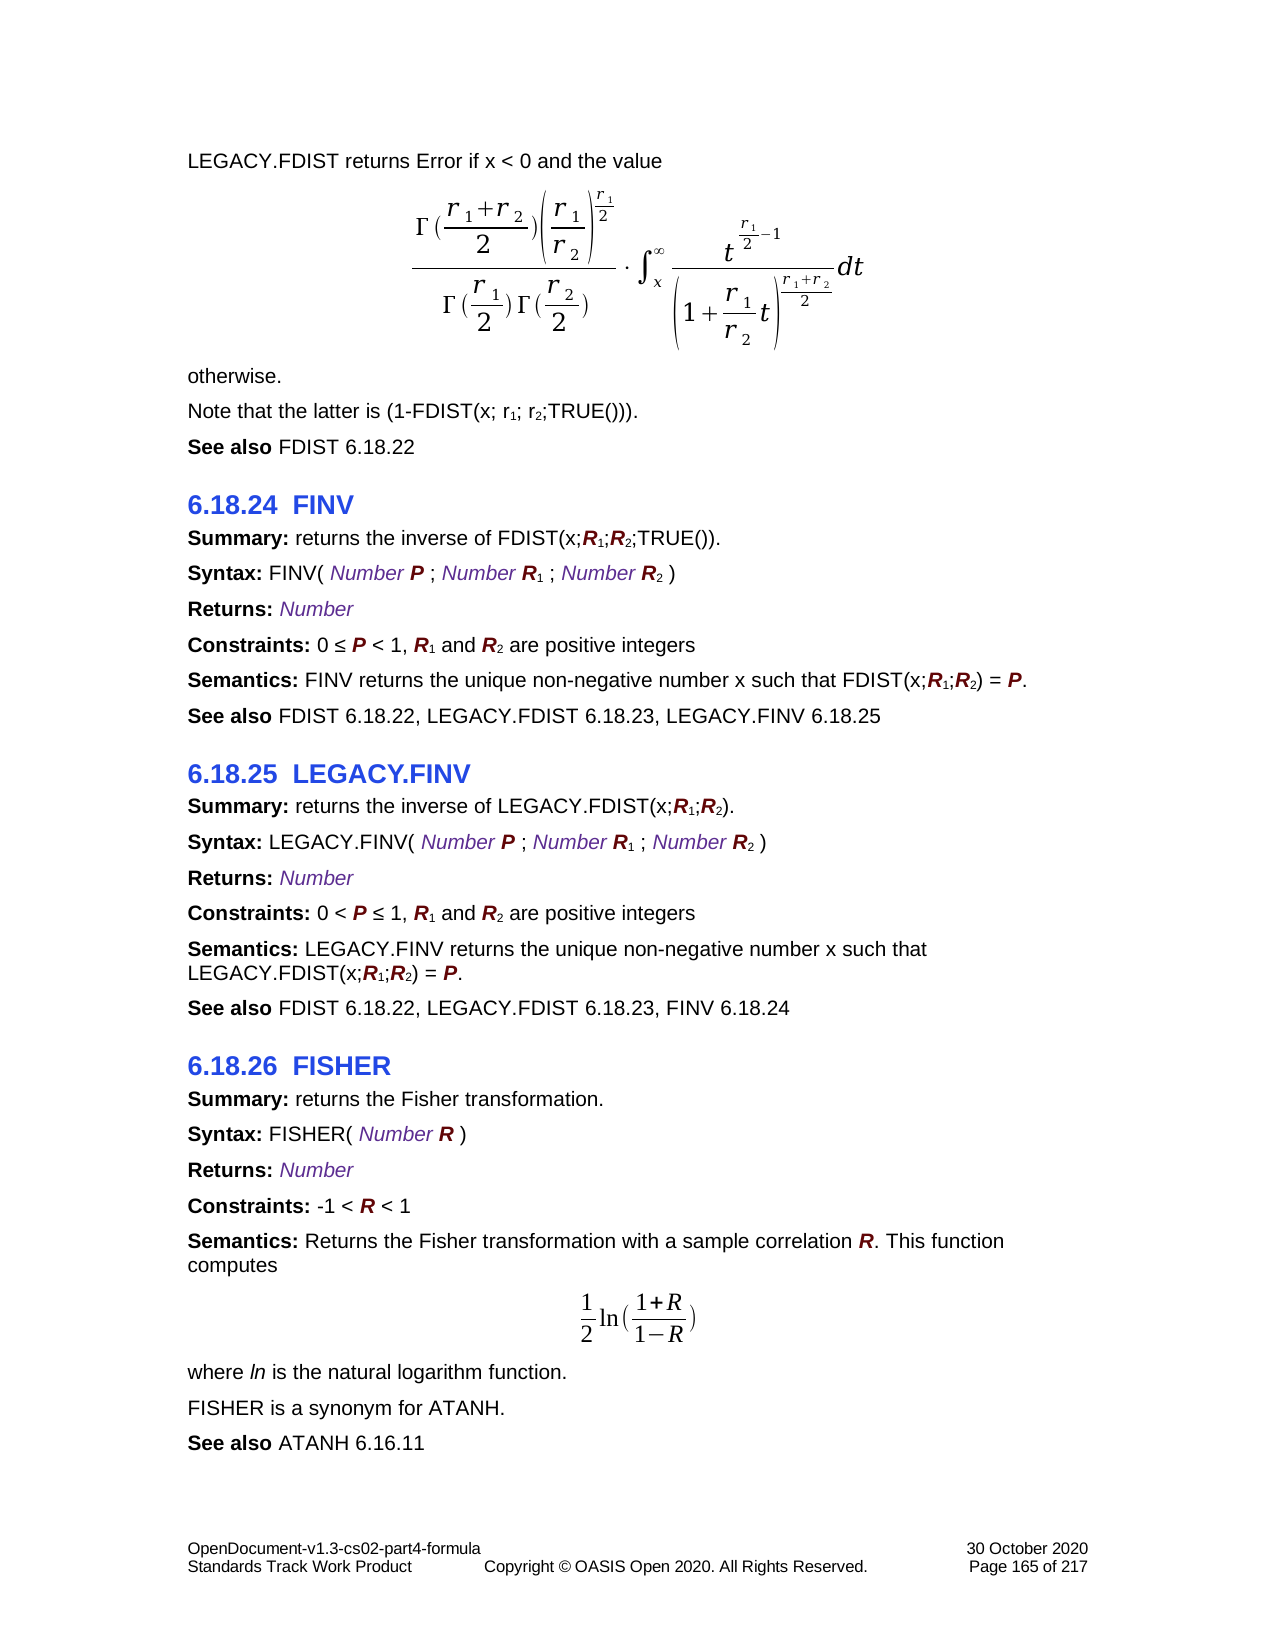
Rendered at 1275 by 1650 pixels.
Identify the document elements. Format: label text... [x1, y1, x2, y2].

subtitle FISHER [187, 1051, 1088, 1081]
text See also FDIST 6.18.22, LEGACY.FDIST 6.18.23, FINV 6.18.24 [187, 997, 1088, 1020]
text See also ATANH 6.16.11 [187, 1432, 1088, 1455]
text FISHER is a synonym for ATANH. [187, 1396, 1088, 1419]
text where ln is the natural logarithm function. [187, 1360, 1088, 1384]
text LEGACY.FDIST returns Error if x < 0 and the value [187, 150, 1088, 173]
text Summary: returns the inverse of LEGACY.FDIST(x;R1;R2). [187, 795, 1088, 818]
text See also FDIST 6.18.22 [187, 436, 1088, 459]
subtitle LEGACY.FINV [187, 759, 1088, 789]
text Semantics: FINV returns the unique non-negative number x such that FDIST(x;R1;R2) = P. [187, 669, 1088, 692]
subtitle FINV [187, 490, 1088, 520]
text Syntax: FINV( Number P ; Number R1 ; Number R2 ) [187, 562, 1088, 585]
text See also FDIST 6.18.22, LEGACY.FDIST 6.18.23, LEGACY.FINV 6.18.25 [187, 704, 1088, 728]
text Syntax: LEGACY.FINV( Number P ; Number R1 ; Number R2 ) [187, 831, 1088, 854]
text Semantics: LEGACY.FINV returns the unique non-negative number x such that LEGACY.FDIST(x;R1;R2) = P. [187, 937, 1088, 984]
text Summary: returns the inverse of FDIST(x;R1;R2;TRUE()). [187, 526, 1088, 550]
text Constraints: -1 < R < 1 [187, 1194, 1088, 1218]
text Semantics: Returns the Fisher transformation with a sample correlation R. This function computes [187, 1230, 1088, 1277]
text Returns: Number [187, 1158, 1088, 1182]
text Summary: returns the Fisher transformation. [187, 1087, 1088, 1111]
text Returns: Number [187, 866, 1088, 890]
text otherwise. [187, 364, 1088, 388]
text Syntax: FISHER( Number R ) [187, 1123, 1088, 1146]
text Note that the latter is (1-FDIST(x; r1; r2;TRUE())). [187, 400, 1088, 423]
text Constraints: 0 < P ≤ 1, R1 and R2 are positive integers [187, 902, 1088, 925]
text Returns: Number [187, 597, 1088, 621]
text Constraints: 0 ≤ P < 1, R1 and R2 are positive integers [187, 633, 1088, 657]
